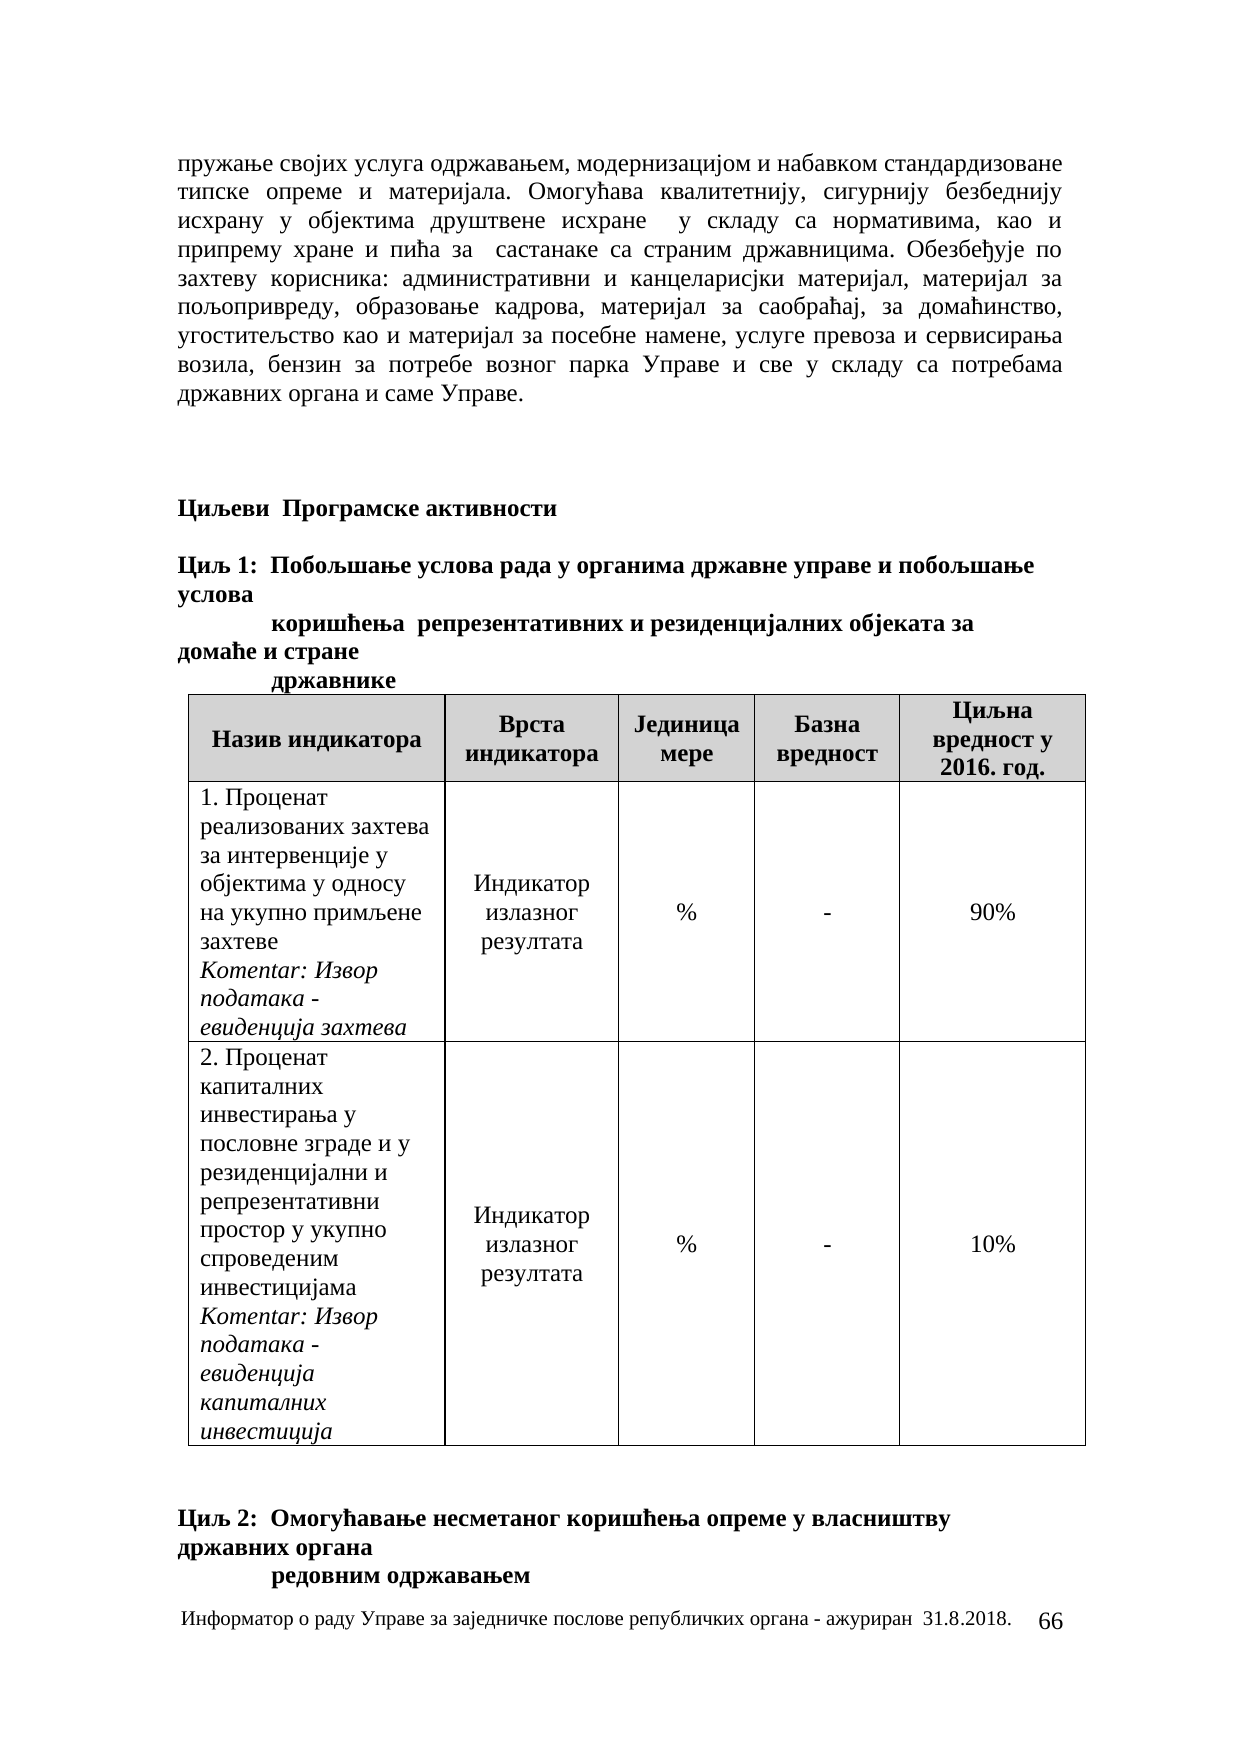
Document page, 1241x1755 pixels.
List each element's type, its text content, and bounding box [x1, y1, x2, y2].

table_header Назив индикатора [189, 695, 444, 781]
table_cell 10% [900, 1042, 1085, 1444]
table_header Јединица мере [619, 695, 754, 781]
text коришћења репрезентативних и резиденцијалних објеката за домаће и стране [177, 608, 1063, 665]
text државнике [177, 665, 1063, 694]
table_header Базна вредност [755, 695, 899, 781]
table_cell % [619, 1042, 754, 1444]
text Циљ 2: Омогућавање несметаног коришћења опреме у власништву државних органа [177, 1474, 1063, 1561]
text Циљеви Програмске активности [177, 493, 1063, 521]
table_cell 2. Проценат капиталних инвестирања у пословне зграде и у резиденцијални и репрезентативни простор у укупно спроведеним инвестицијама Komentar: Извор података - евиденција капиталних инвестиција [189, 1042, 444, 1444]
text редовним одржавањем [177, 1561, 1063, 1589]
table_header Циљна вредност у 2016. год. [900, 695, 1085, 781]
table_cell - [755, 1042, 899, 1444]
table_header Врста индикатора [446, 695, 618, 781]
table_cell 1. Проценат реализованих захтева за интервенције у објектима у односу на укупно примљене захтеве Komentar: Извор података - евиденција захтева [189, 782, 444, 1041]
text Циљ 1: Побољшање услова рада у органима државне управе и побољшање услова [177, 521, 1063, 608]
table_cell Индикатор излазног резултата [446, 1042, 618, 1444]
table_cell Индикатор излазног резултата [446, 782, 618, 1041]
table_cell 90% [900, 782, 1085, 1041]
table_cell - [755, 782, 899, 1041]
table_cell % [619, 782, 754, 1041]
text пружање својих услуга одржавањем, модернизацијом и набавком стандардизоване типске опреме и материјала. Омогућава квалитетнију, сигурнију безбеднију исхрану у објектима друштвене исхране у складу са нормативима, као и припрему хране и пића за састанаке са страним државницима. Обезбеђује по захтеву корисника: административни и канцеларисјки материјал, материјал за пољопривреду, образовање кадрова, материјал за саобраћај, за домаћинство, угоститељство као и материјал за посебне намене, услуге превоза и сервисирања возила, бензин за потребе возног парка Управе и све у складу са потребама државних органа и саме Управе. [177, 148, 1063, 406]
